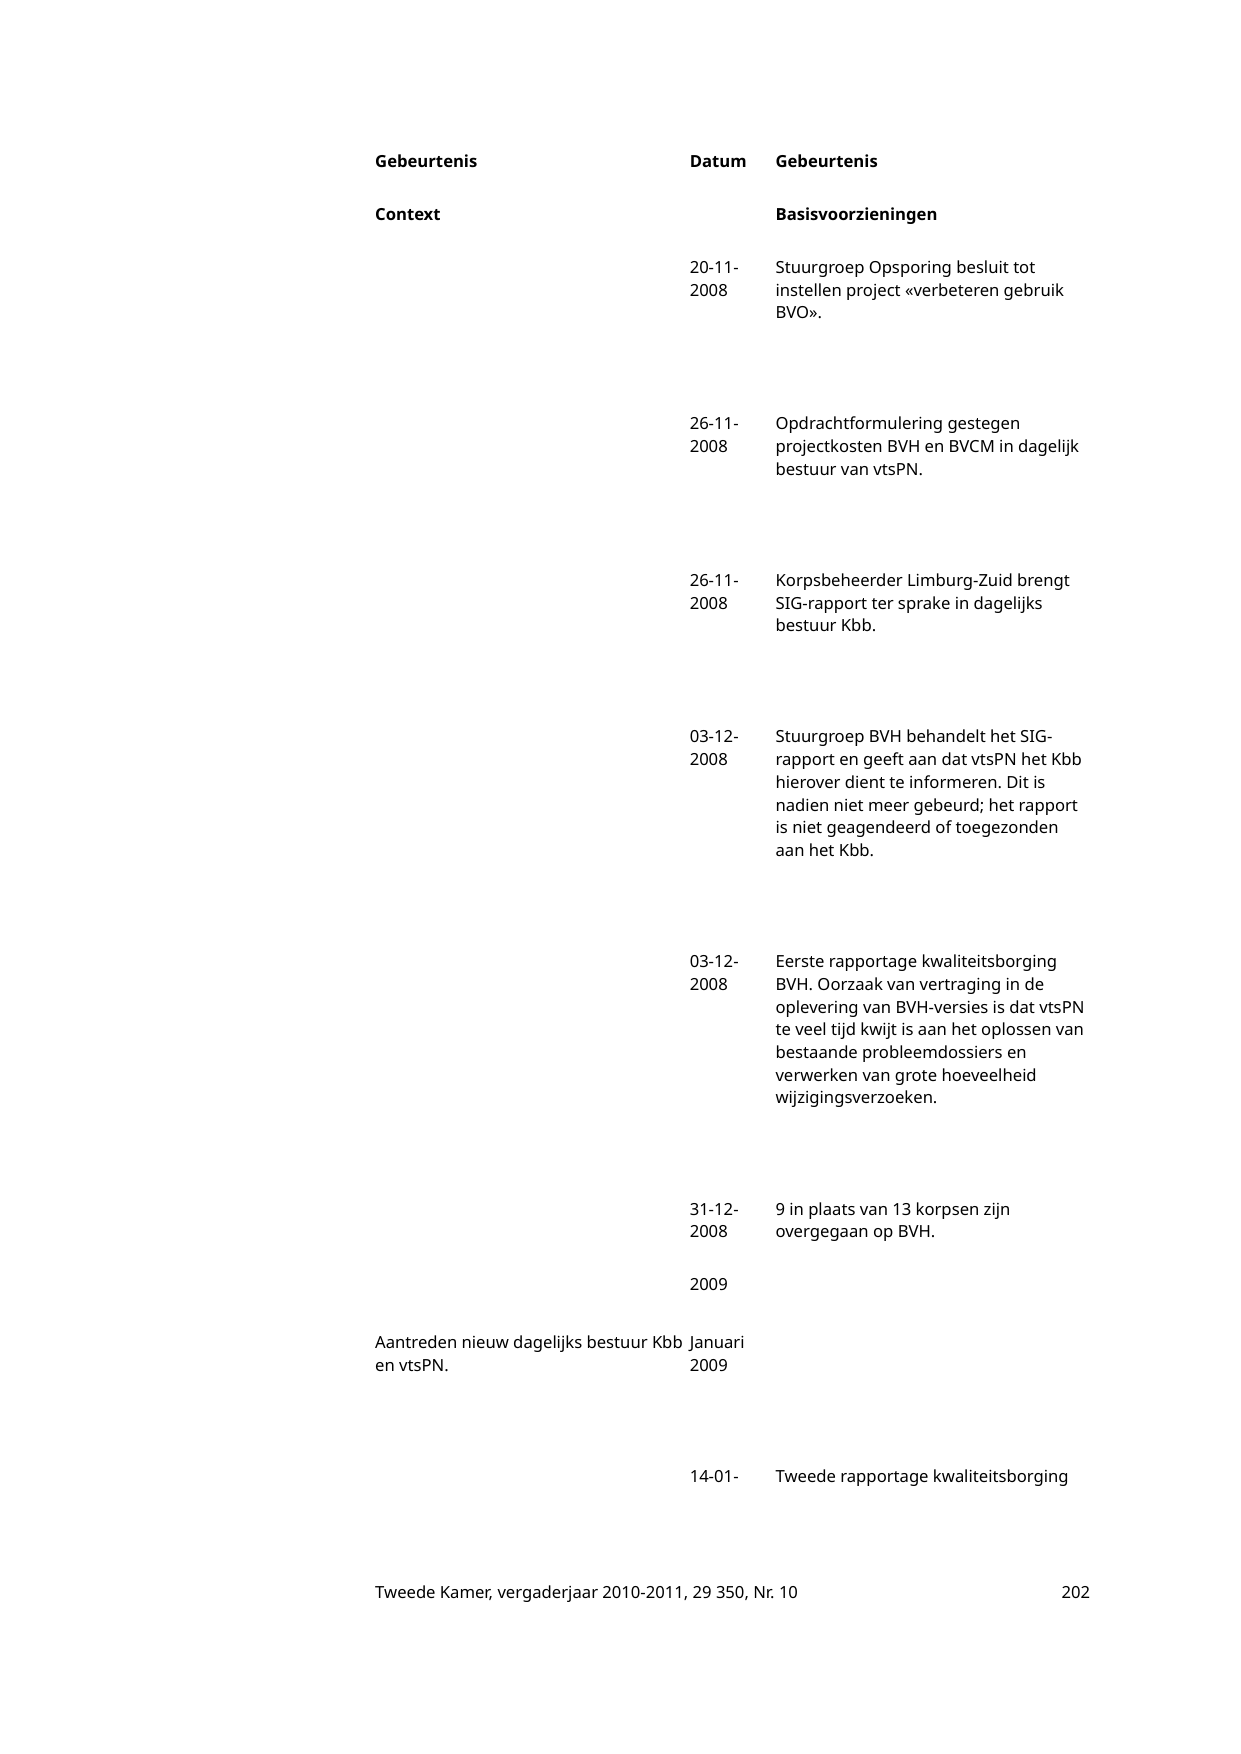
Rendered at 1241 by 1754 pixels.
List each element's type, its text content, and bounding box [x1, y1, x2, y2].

table_cell [375, 354, 689, 412]
table_header Gebeurtenis Context [375, 150, 689, 255]
table_cell [375, 725, 689, 891]
table_cell Januari 2009 [690, 1331, 775, 1406]
table_header Gebeurtenis Basisvoorzieningen [775, 150, 1090, 255]
table_header Datum [690, 150, 775, 255]
table_cell [690, 1139, 775, 1197]
table_cell 26-11-2008 [690, 412, 775, 510]
table_cell 2009 [690, 1273, 775, 1331]
table_cell [375, 667, 689, 725]
table_cell [690, 1406, 775, 1465]
table_cell Stuurgroep BVH behandelt het SIG-rapport en geeft aan dat vtsPN het Kbb hierover dient te informeren. Dit is nadien niet meer gebeurd; het rapport is niet geagendeerd of toegezonden aan het Kbb. [775, 725, 1090, 891]
table_cell [375, 1273, 689, 1331]
table_cell 20-11-2008 [690, 255, 775, 353]
table_cell [690, 667, 775, 725]
table_cell Opdrachtformulering gestegen projectkosten BVH en BVCM in dagelijk bestuur van vtsPN. [775, 412, 1090, 510]
table_cell [775, 1331, 1090, 1406]
table_cell Stuurgroep Opsporing besluit tot instellen project «verbeteren gebruik BVO». [775, 255, 1090, 353]
table_cell [690, 891, 775, 950]
table_cell [375, 1139, 689, 1197]
table_cell [775, 1139, 1090, 1197]
table_cell Korpsbeheerder Limburg-Zuid brengt SIG-rapport ter sprake in dagelijks bestuur Kbb. [775, 569, 1090, 667]
table_cell [690, 510, 775, 568]
table_cell [375, 950, 689, 1139]
table_cell 9 in plaats van 13 korpsen zijn overgegaan op BVH. [775, 1197, 1090, 1273]
table_cell 31-12-2008 [690, 1197, 775, 1273]
table_cell 14-01- [690, 1465, 775, 1523]
table_cell [775, 1406, 1090, 1465]
table_cell [375, 1465, 689, 1523]
table_cell [375, 255, 689, 353]
table_cell 26-11-2008 [690, 569, 775, 667]
table_cell [375, 412, 689, 510]
table_cell [690, 354, 775, 412]
table_cell [775, 510, 1090, 568]
table_cell [375, 569, 689, 667]
table_cell [375, 510, 689, 568]
table_cell Eerste rapportage kwaliteitsborging BVH. Oorzaak van vertraging in de oplevering van BVH-versies is dat vtsPN te veel tijd kwijt is aan het oplossen van bestaande probleemdossiers en verwerken van grote hoeveelheid wijzigingsverzoeken. [775, 950, 1090, 1139]
table_cell [775, 667, 1090, 725]
table_cell Tweede rapportage kwaliteitsborging [775, 1465, 1090, 1523]
table_cell [775, 891, 1090, 950]
table_cell [375, 1197, 689, 1273]
table_cell 03-12-2008 [690, 950, 775, 1139]
table_cell Aantreden nieuw dagelijks bestuur Kbb en vtsPN. [375, 1331, 689, 1406]
table_cell [775, 354, 1090, 412]
table_cell [775, 1273, 1090, 1331]
table_cell 03-12-2008 [690, 725, 775, 891]
table_cell [375, 1406, 689, 1465]
table_cell [375, 891, 689, 950]
